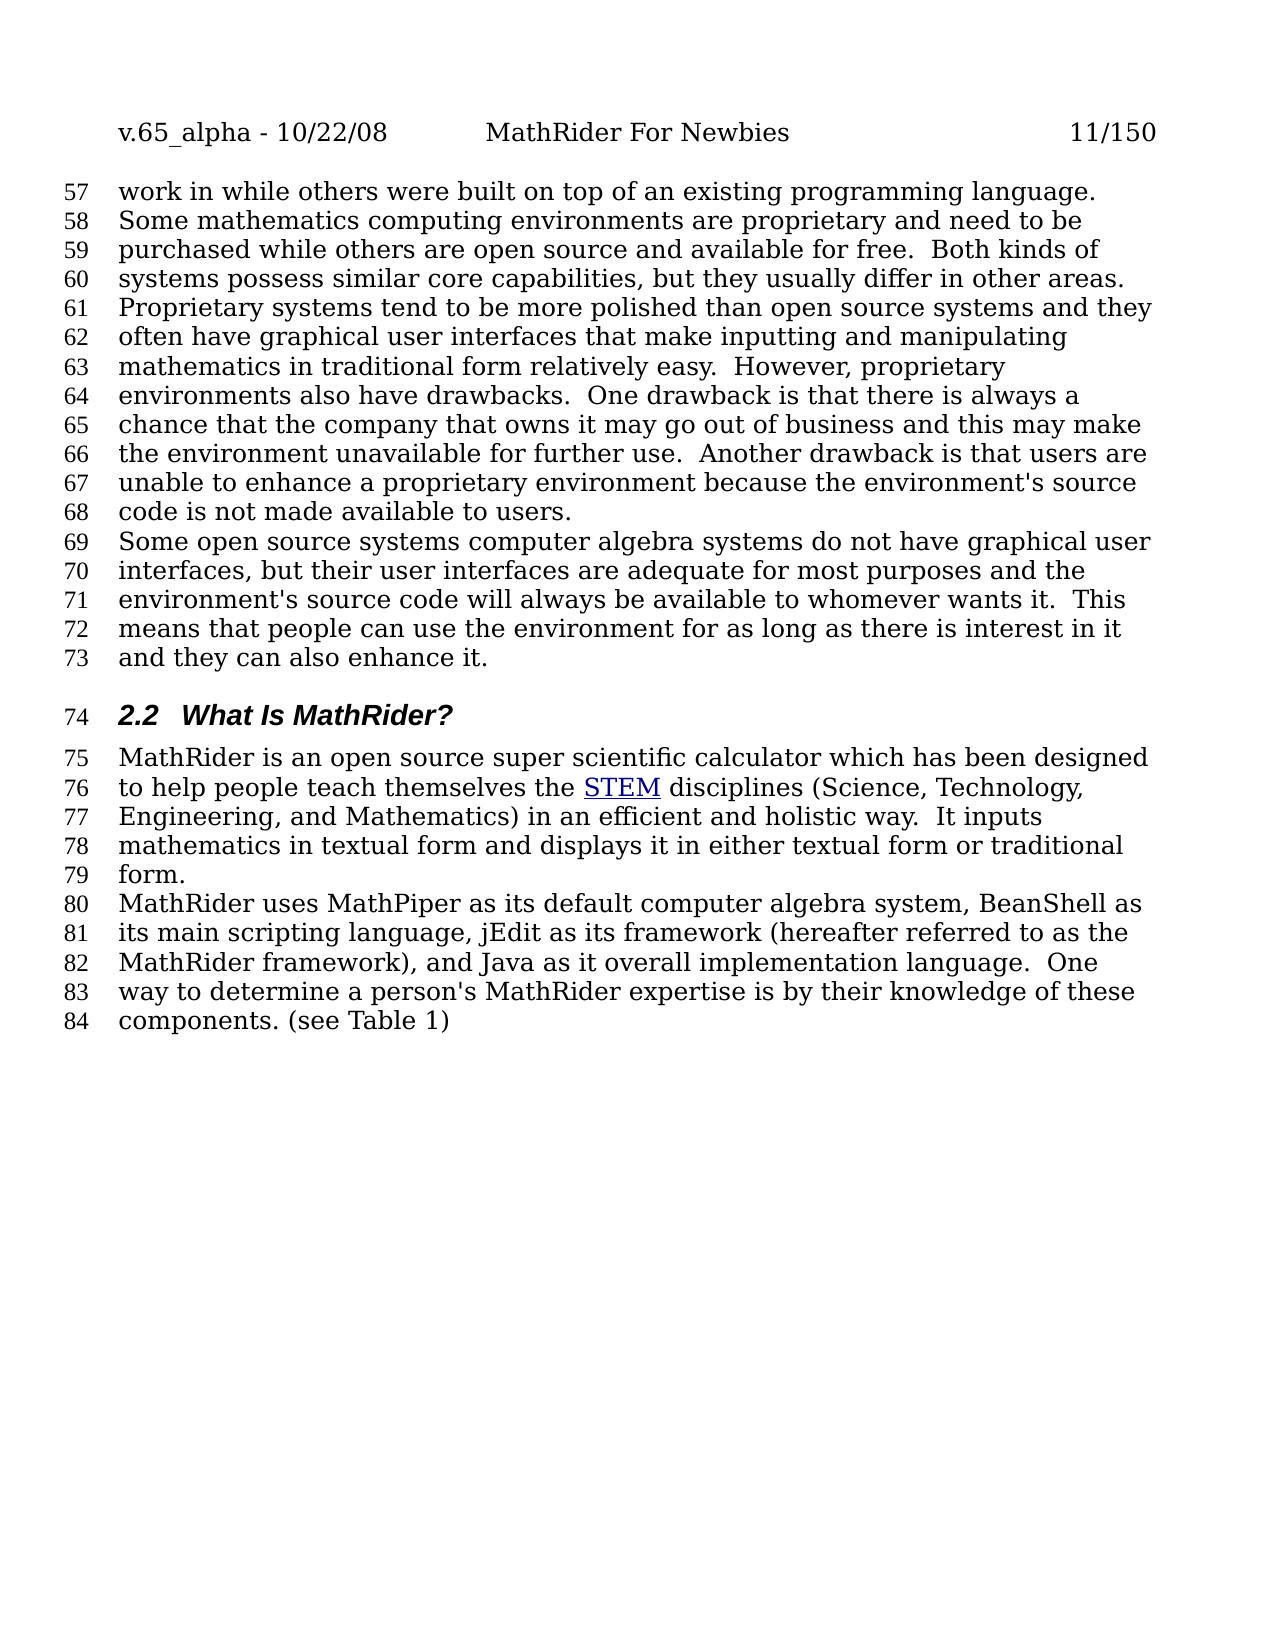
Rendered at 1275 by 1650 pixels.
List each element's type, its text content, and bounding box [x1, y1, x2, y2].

text MathRider is an open source super scientific calculator which has been designed to help people teach themselves the STEM disciplines (Science, Technology, Engineering, and Mathematics) in an efficient and holistic way. It inputs mathematics in textual form and displays it in either textual form or traditional form. [118, 744, 1157, 889]
text work in while others were built on top of an existing programming language. [118, 177, 1157, 206]
subtitle What Is MathRider? [118, 698, 1157, 731]
text MathRider uses MathPiper as its default computer algebra system, BeanShell as its main scripting language, jEdit as its framework (hereafter referred to as the MathRider framework), and Java as it overall implementation language. One way to determine a person's MathRider expertise is by their knowledge of these components. (see Table 1) [118, 889, 1157, 1035]
text Proprietary systems tend to be more polished than open source systems and they often have graphical user interfaces that make inputting and manipulating mathematics in traditional form relatively easy. However, proprietary environments also have drawbacks. One drawback is that there is always a chance that the company that owns it may go out of business and this may make the environment unavailable for further use. Another drawback is that users are unable to enhance a proprietary environment because the environment's source code is not made available to users. [118, 293, 1157, 527]
text Some open source systems computer algebra systems do not have graphical user interfaces, but their user interfaces are adequate for most purposes and the environment's source code will always be available to whomever wants it. This means that people can use the environment for as long as there is interest in it and they can also enhance it. [118, 527, 1157, 673]
text Some mathematics computing environments are proprietary and need to be purchased while others are open source and available for free. Both kinds of systems possess similar core capabilities, but they usually differ in other areas. [118, 206, 1157, 293]
